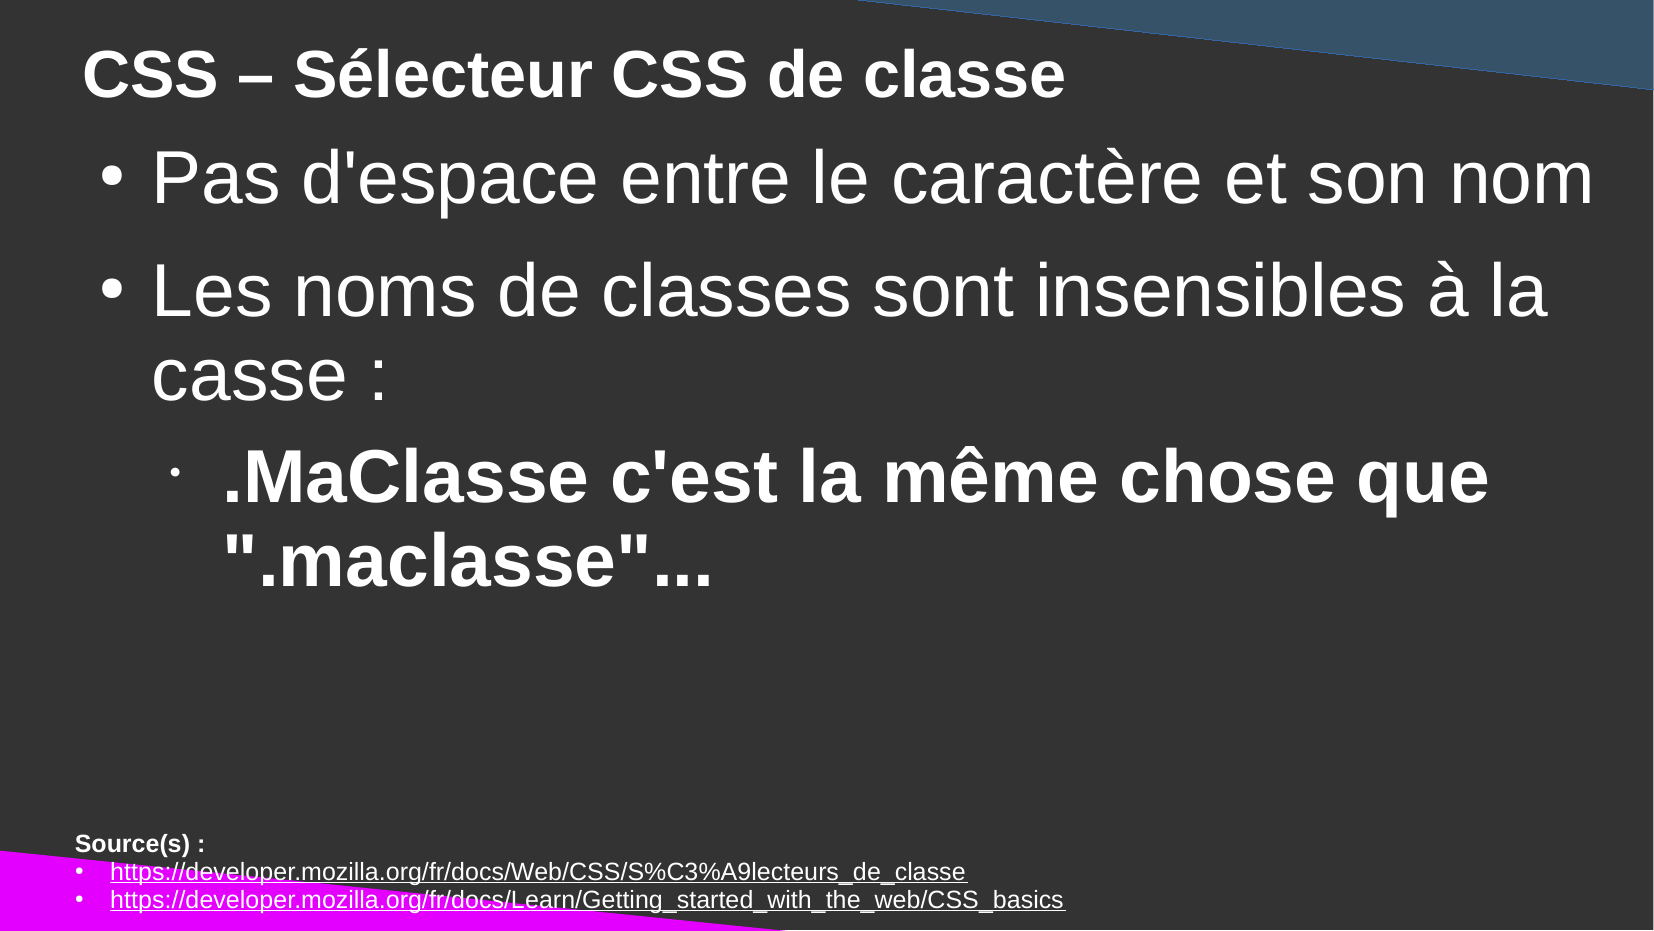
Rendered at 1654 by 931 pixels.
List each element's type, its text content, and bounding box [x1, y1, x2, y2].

list Pas d'espace entre le caractère et son nom Les noms de classes sont insensibles à la casse : .MaClasse c'est la même chose que ".maclasse"... [80, 135, 1605, 810]
text_box [858, 0, 1654, 90]
text_box Source(s) : https://developer.mozilla.org/fr/docs/Web/CSS/S%C3%A9lecteurs_de_classe https://developer.mozilla.org/fr/docs/Learn/Getting_started_with_the_web/CSS_basics [60, 822, 1546, 925]
title CSS – Sélecteur CSS de classe [82, 37, 1571, 114]
text_box [0, 850, 788, 931]
